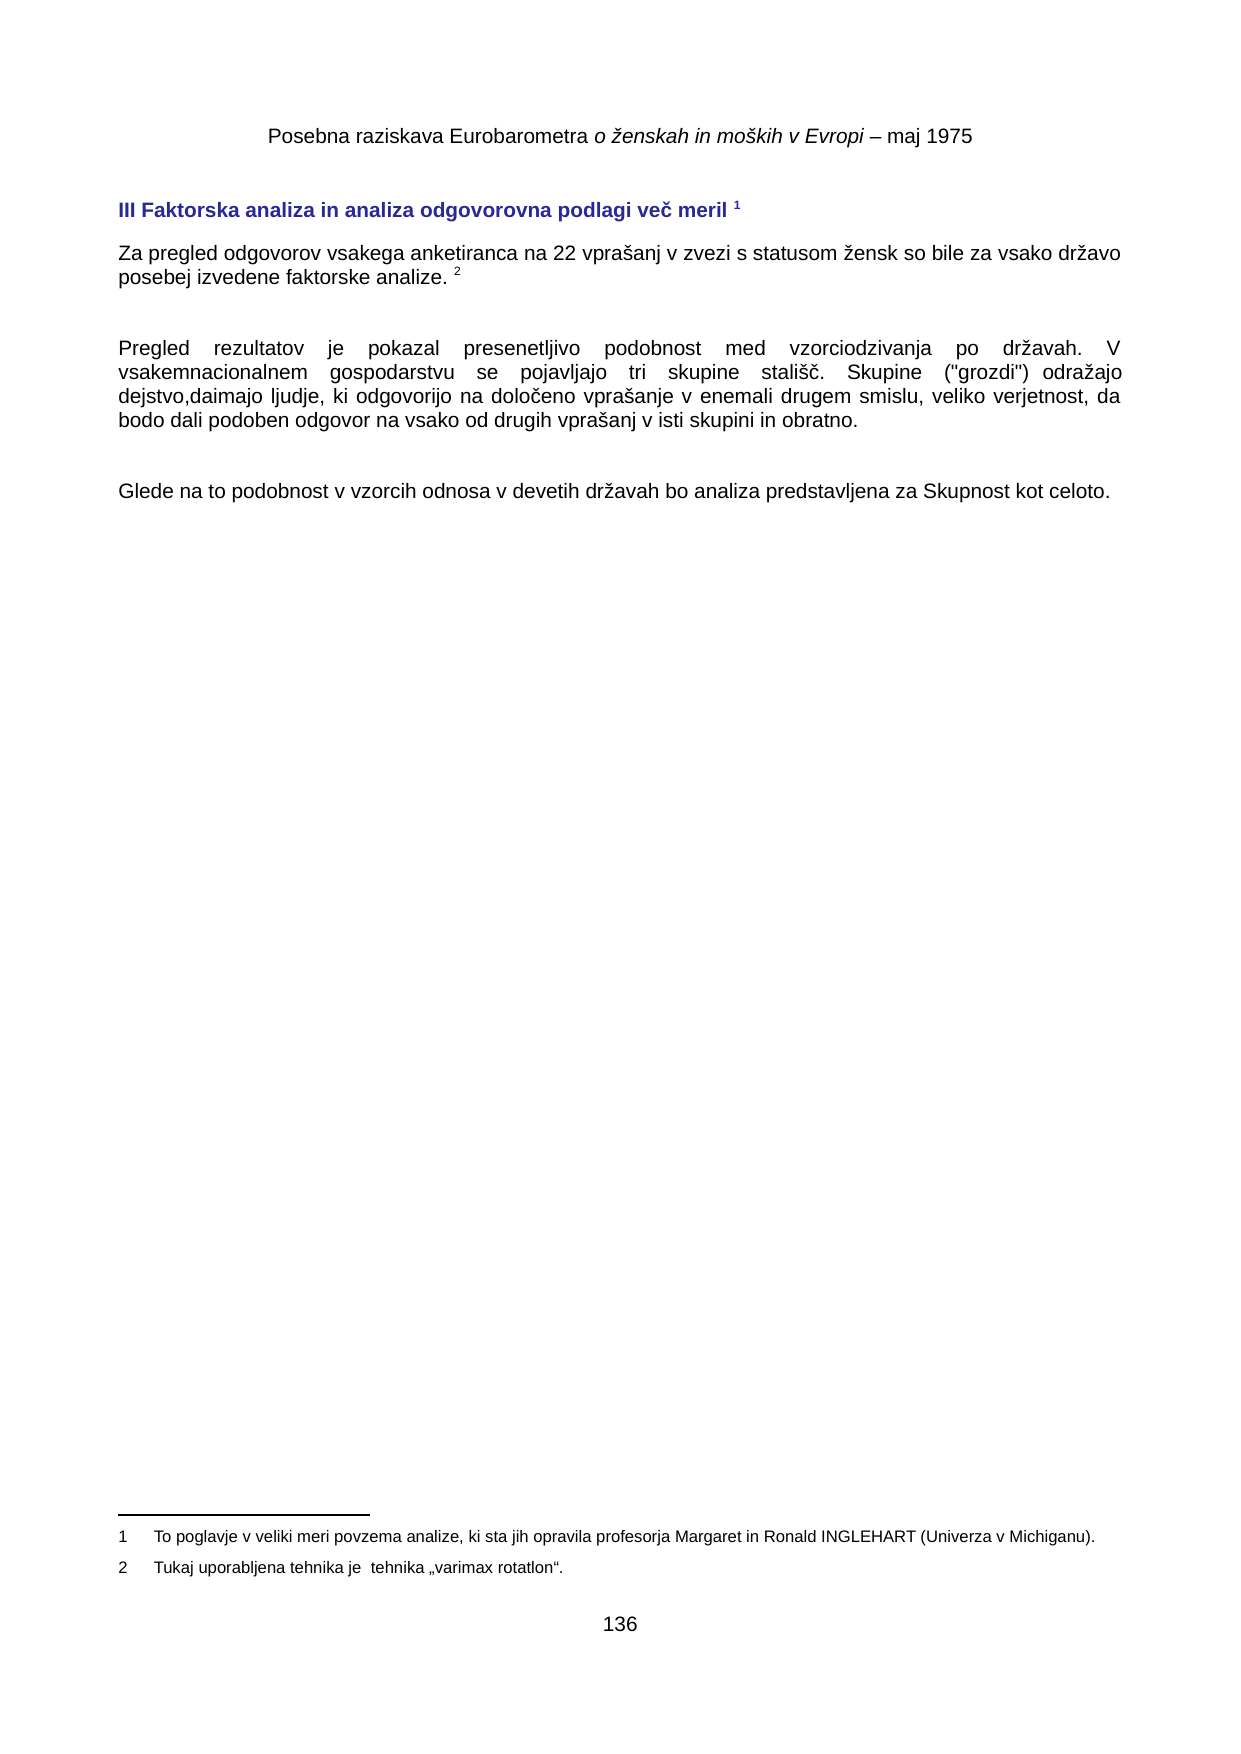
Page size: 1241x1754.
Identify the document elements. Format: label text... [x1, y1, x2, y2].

text To poglavje v veliki meri povzema analize, ki sta jih opravila profesorja Margaret in Ronald INGLEHART (Univerza v Michiganu). [118, 1527, 1122, 1546]
text Glede na to podobnost v vzorcih odnosa v devetih državah bo analiza predstavljena za Skupnost kot celoto. [118, 479, 1122, 503]
text Tukaj uporabljena tehnika je tehnika „varimax rotatlon“. [118, 1557, 1122, 1577]
text Pregled rezultatov je pokazal presenetljivo podobnost med vzorciodzivanja po državah. V vsakemnacionalnem gospodarstvu se pojavljajo tri skupine stališč. Skupine ("grozdi") odražajo dejstvo,daimajo ljudje, ki odgovorijo na določeno vprašanje v enemali drugem smislu, veliko verjetnost, da bodo dali podoben odgovor na vsako od drugih vprašanj v isti skupini in obratno. [118, 336, 1122, 432]
text Za pregled odgovorov vsakega anketiranca na 22 vprašanj v zvezi s statusom žensk so bile za vsako državo posebej izvedene faktorske analize. [118, 241, 1122, 288]
subtitle III Faktorska analiza in analiza odgovorovna podlagi več meril [118, 198, 1122, 222]
